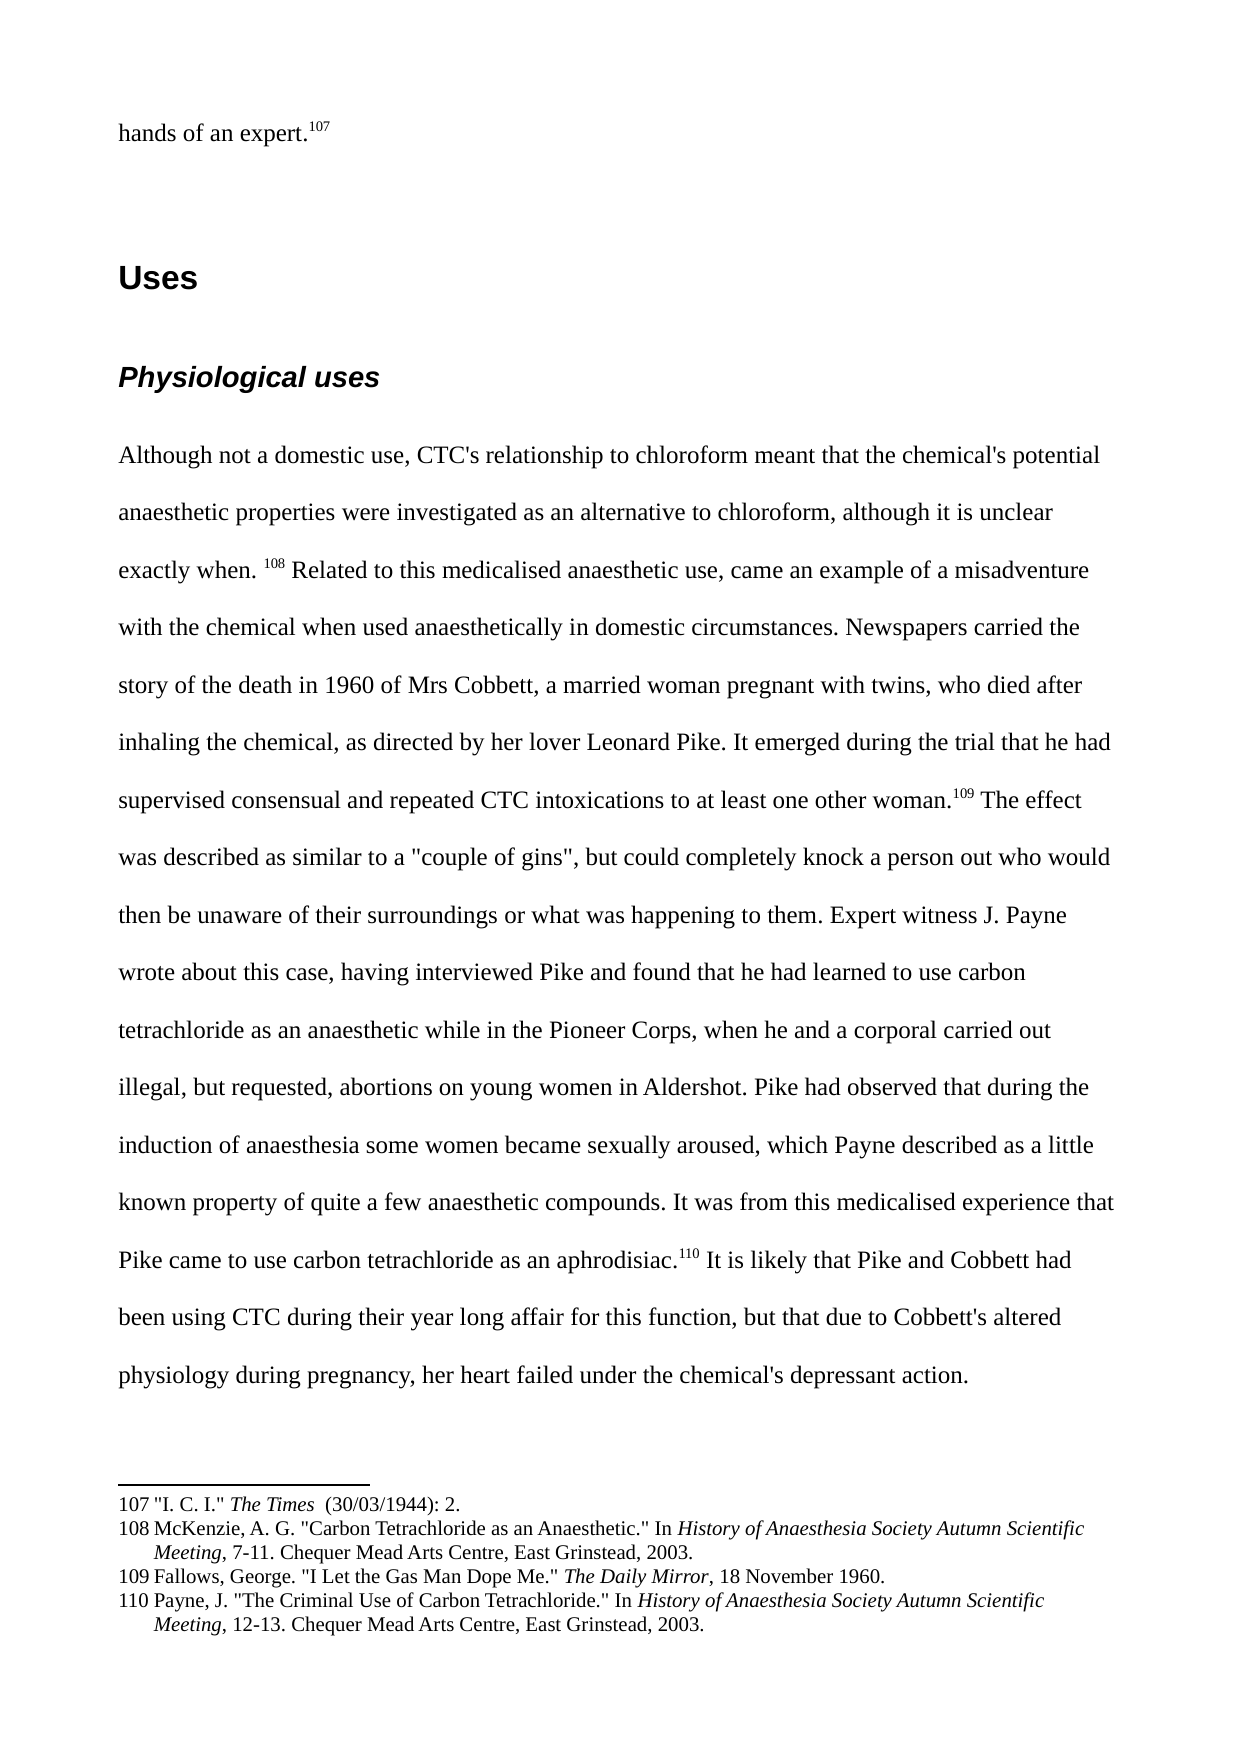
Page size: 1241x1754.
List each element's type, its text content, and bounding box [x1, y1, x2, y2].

text hands of an expert. [118, 118, 1122, 147]
text McKenzie, A. G. "Carbon Tetrachloride as an Anaesthetic." In History of Anaesthesia Society Autumn Scientific Meeting, 7-11. Chequer Mead Arts Centre, East Grinstead, 2003. [118, 1516, 1122, 1564]
text Fallows, George. "I Let the Gas Man Dope Me." The Daily Mirror, 18 November 1960. [118, 1564, 1122, 1588]
text Payne, J. "The Criminal Use of Carbon Tetrachloride." In History of Anaesthesia Society Autumn Scientific Meeting, 12-13. Chequer Mead Arts Centre, East Grinstead, 2003. [118, 1588, 1122, 1636]
text Although not a domestic use, CTC's relationship to chloroform meant that the chemical's potential anaesthetic properties were investigated as an alternative to chloroform, although it is unclear exactly when. Related to this medicalised anaesthetic use, came an example of a misadventure with the chemical when used anaesthetically in domestic circumstances. Newspapers carried the story of the death in 1960 of Mrs Cobbett, a married woman pregnant with twins, who died after inhaling the chemical, as directed by her lover Leonard Pike. It emerged during the trial that he had supervised consensual and repeated CTC intoxications to at least one other woman. The effect was described as similar to a "couple of gins", but could completely knock a person out who would then be unaware of their surroundings or what was happening to them. Expert witness J. Payne wrote about this case, having interviewed Pike and found that he had learned to use carbon tetrachloride as an anaesthetic while in the Pioneer Corps, when he and a corporal carried out illegal, but requested, abortions on young women in Aldershot. Pike had observed that during the induction of anaesthesia some women became sexually aroused, which Payne described as a little known property of quite a few anaesthetic compounds. It was from this medicalised experience that Pike came to use carbon tetrachloride as an aphrodisiac. It is likely that Pike and Cobbett had been using CTC during their year long affair for this function, but that due to Cobbett's altered physiology during pregnancy, her heart failed under the chemical's depressant action. [118, 440, 1122, 1389]
text "I. C. I." The Times (30/03/1944): 2. [118, 1491, 1122, 1516]
subtitle Physiological uses [118, 360, 1122, 394]
subtitle Uses [118, 258, 1122, 297]
